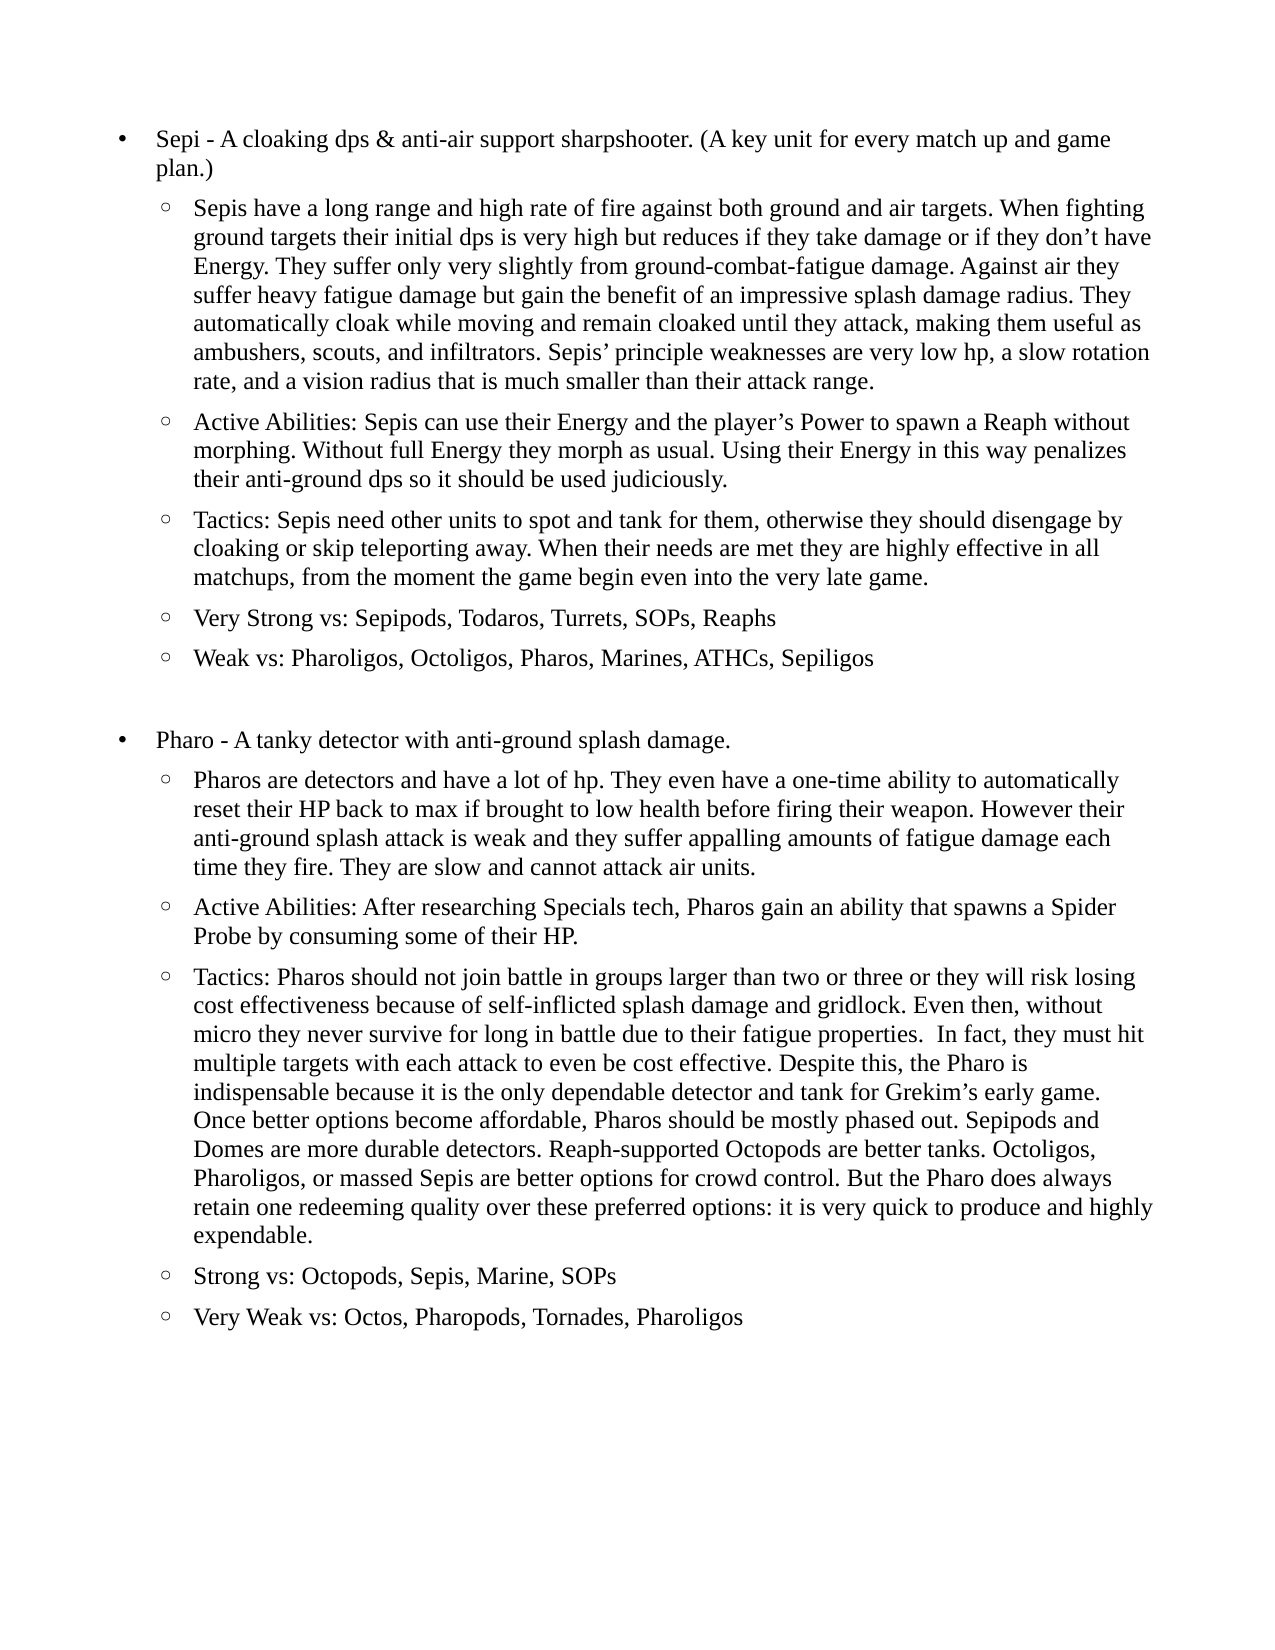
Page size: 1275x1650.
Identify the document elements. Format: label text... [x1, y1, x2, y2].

list Tactics: Sepis need other units to spot and tank for them, otherwise they should disengage by cloaking or skip teleporting away. When their needs are met they are highly effective in all matchups, from the moment the game begin even into the very late game. [156, 505, 1157, 591]
list Very Strong vs: Sepipods, Todaros, Turrets, SOPs, Reaphs [156, 603, 1157, 632]
list Very Weak vs: Octos, Pharopods, Tornades, Pharoligos [156, 1302, 1157, 1330]
list Tactics: Pharos should not join battle in groups larger than two or three or they will risk losing cost effectiveness because of self-inflicted splash damage and gridlock. Even then, without micro they never survive for long in battle due to their fatigue properties. In fact, they must hit multiple targets with each attack to even be cost effective. Despite this, the Pharo is indispensable because it is the only dependable detector and tank for Grekim’s early game. Once better options become affordable, Pharos should be mostly phased out. Sepipods and Domes are more durable detectors. Reaph-supported Octopods are better tanks. Octoligos, Pharoligos, or massed Sepis are better options for crowd control. But the Pharo does always retain one redeeming quality over these preferred options: it is very quick to produce and highly expendable. [156, 962, 1157, 1249]
list Pharos are detectors and have a lot of hp. They even have a one-time ability to automatically reset their HP back to max if brought to low health before firing their weapon. However their anti-ground splash attack is weak and they suffer appalling amounts of fatigue damage each time they fire. They are slow and cannot attack air units. [156, 765, 1157, 880]
list Active Abilities: After researching Specials tech, Pharos gain an ability that spawns a Spider Probe by consuming some of their HP. [156, 892, 1157, 950]
list Sepis have a long range and high rate of fire against both ground and air targets. When fighting ground targets their initial dps is very high but reduces if they take damage or if they don’t have Energy. They suffer only very slightly from ground-combat-fatigue damage. Against air they suffer heavy fatigue damage but gain the benefit of an impressive splash damage radius. They automatically cloak while moving and remain cloaked until they attack, making them useful as ambushers, scouts, and infiltrators. Sepis’ principle weaknesses are very low hp, a slow rotation rate, and a vision radius that is much smaller than their attack range. [156, 193, 1157, 395]
list Weak vs: Pharoligos, Octoligos, Pharos, Marines, ATHCs, Sepiligos [156, 643, 1157, 672]
list Strong vs: Octopods, Sepis, Marine, SOPs [156, 1261, 1157, 1290]
list Active Abilities: Sepis can use their Energy and the player’s Power to spawn a Reaph without morphing. Without full Energy they morph as usual. Using their Energy in this way penalizes their anti-ground dps so it should be used judiciously. [156, 407, 1157, 493]
list Pharo - A tanky detector with anti-ground splash damage. [118, 725, 1157, 753]
list Sepi - A cloaking dps & anti-air support sharpshooter. (A key unit for every match up and game plan.) [118, 124, 1157, 182]
